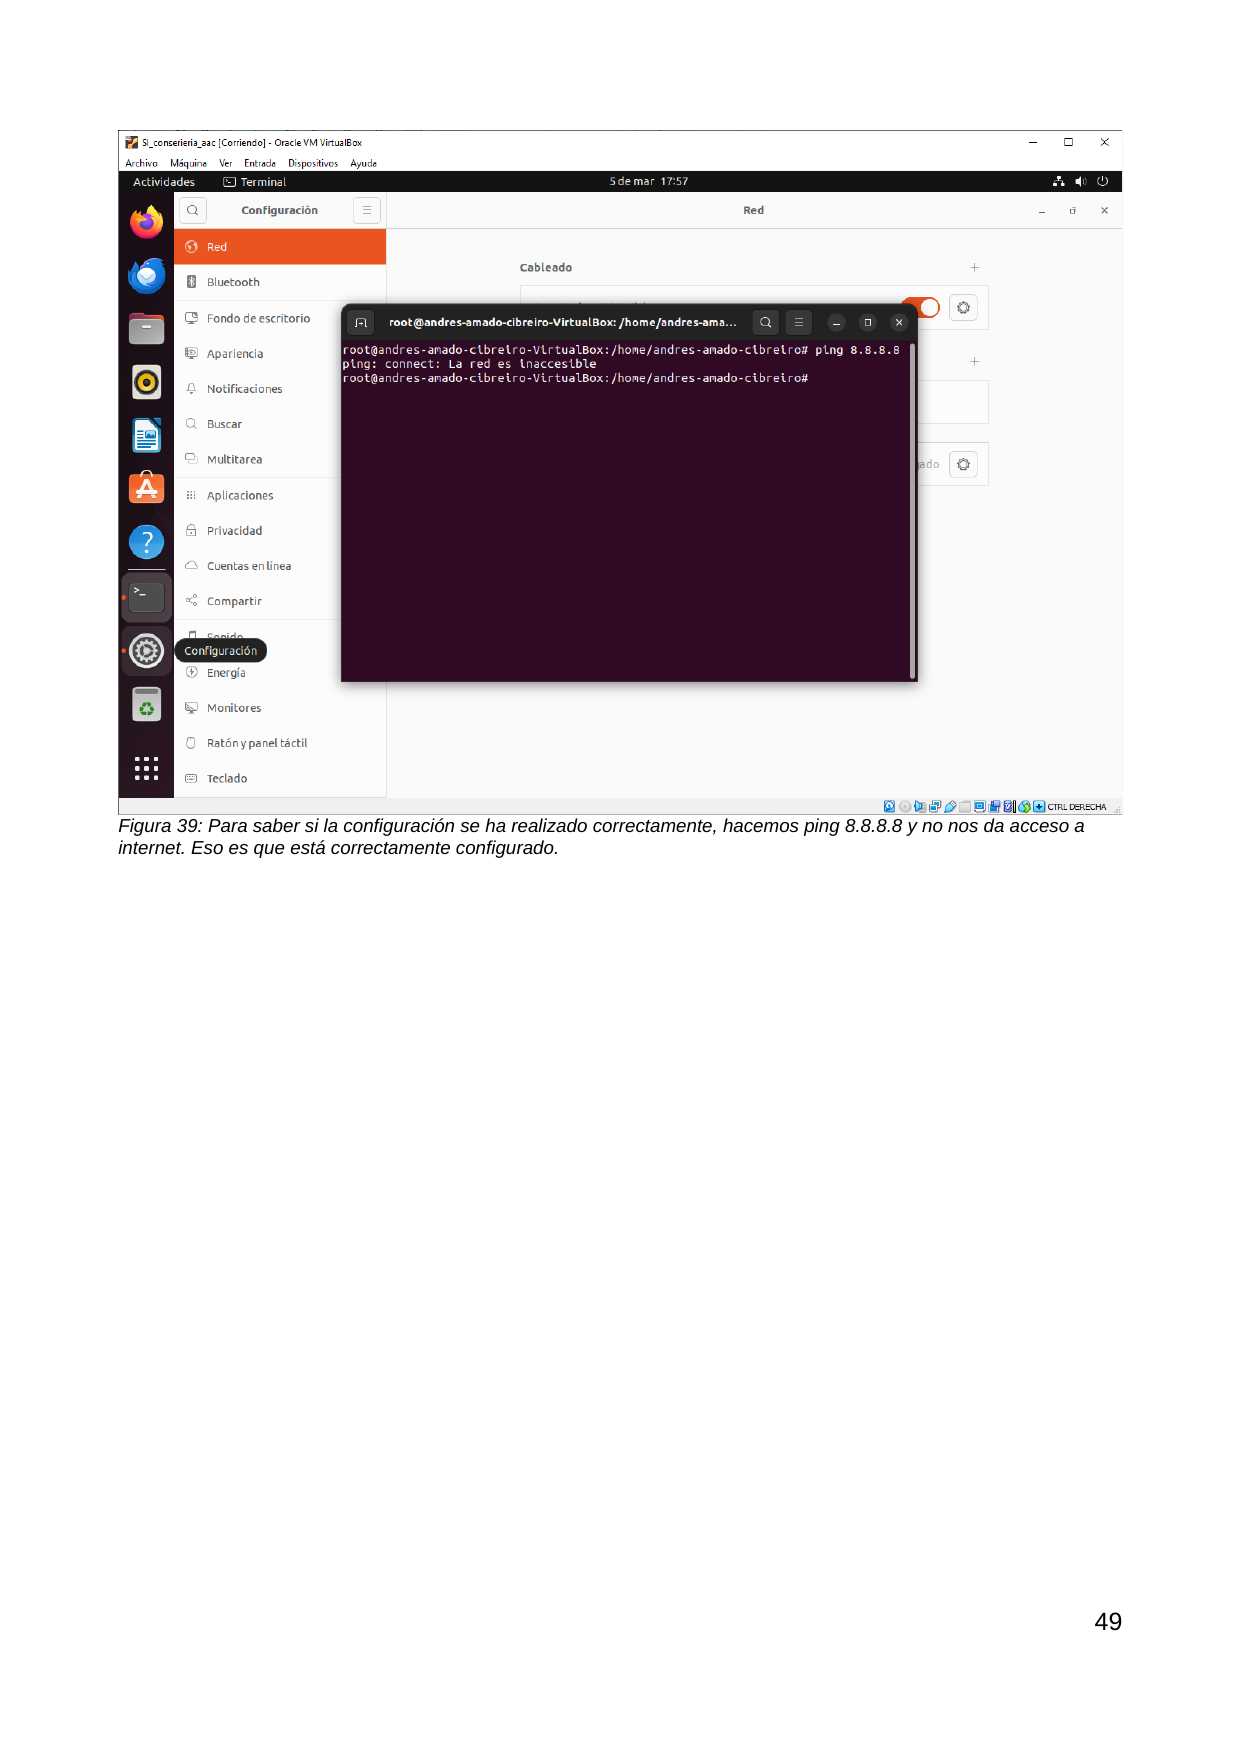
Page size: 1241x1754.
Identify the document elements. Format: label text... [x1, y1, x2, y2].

picture [118, 130, 1123, 815]
text Figura 39: Para saber si la configuración se ha realizado correctamente, hacemos ping 8.8.8.8 y no nos da acceso a internet. Eso es que está correctamente configurado. [118, 815, 1122, 858]
